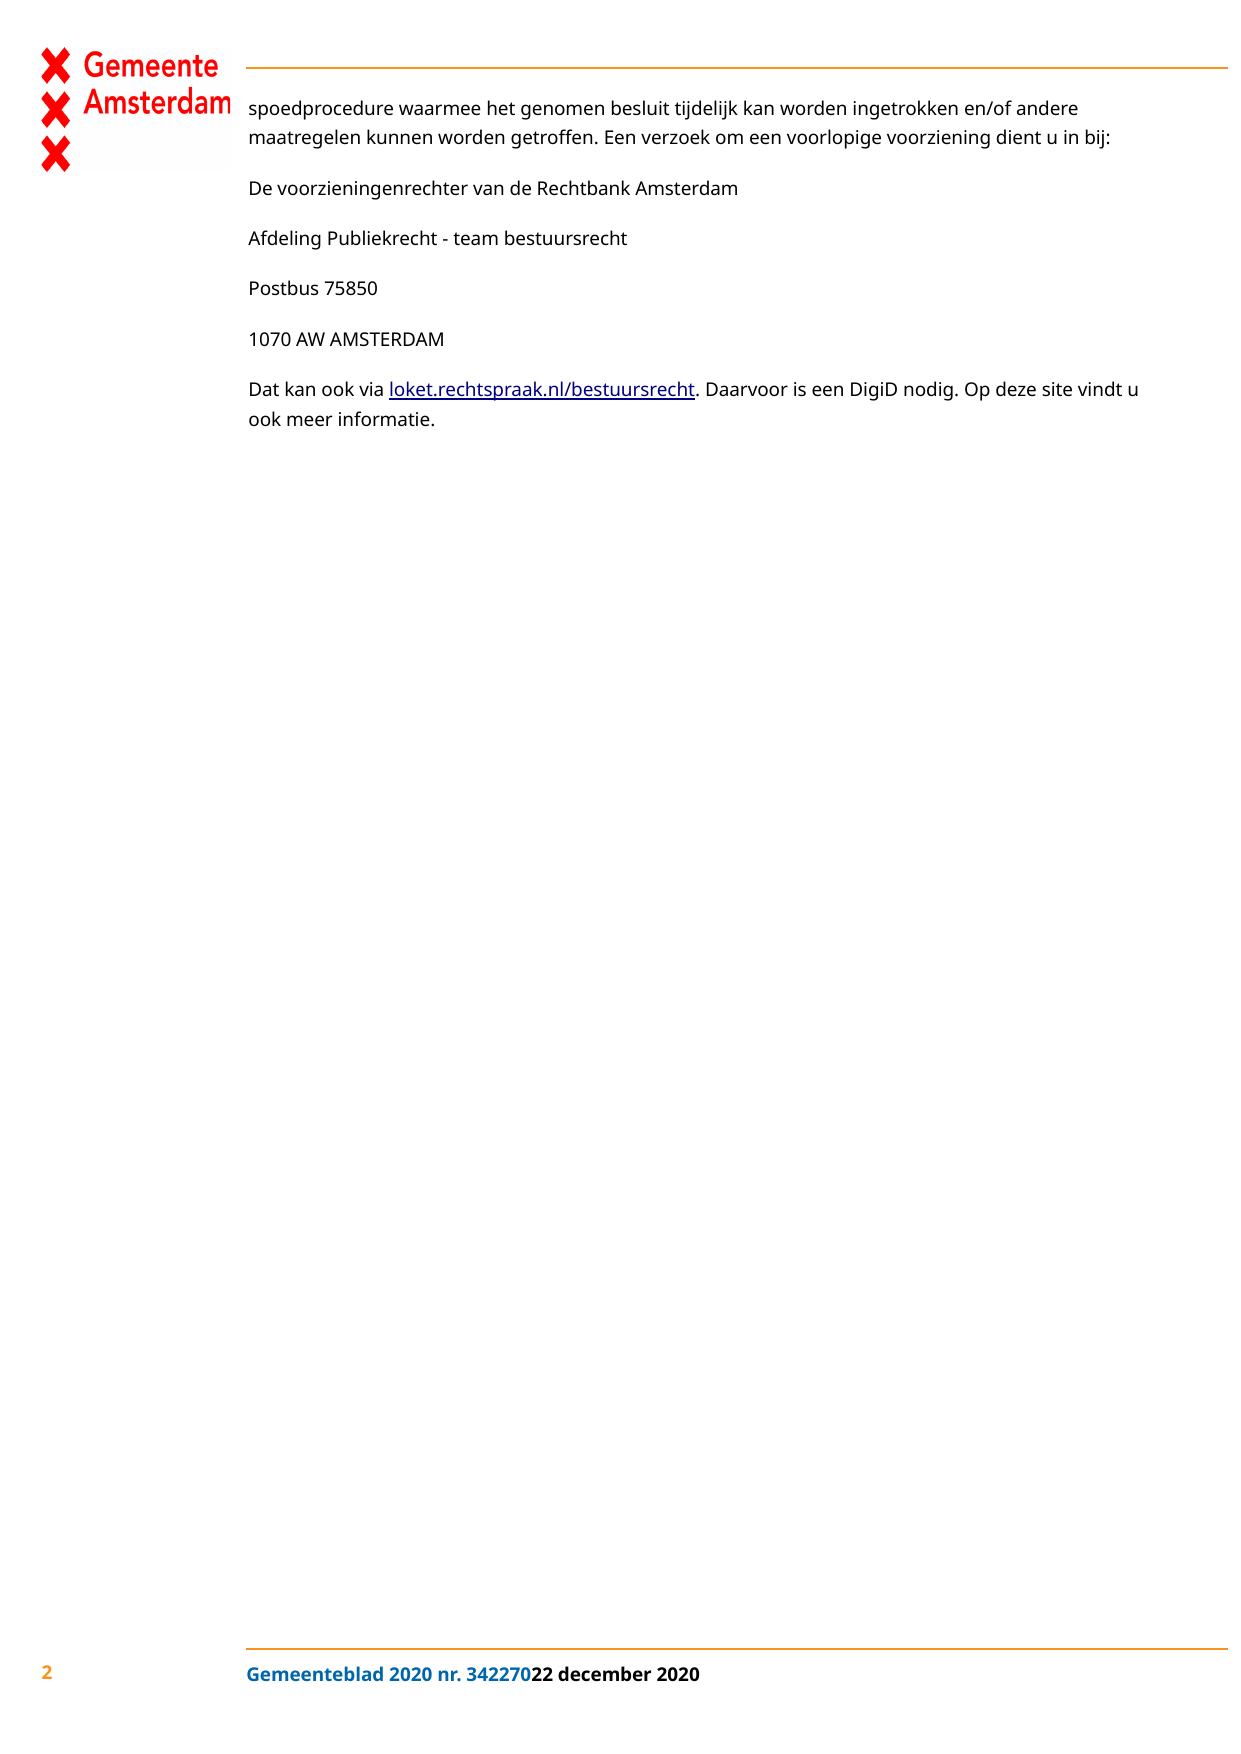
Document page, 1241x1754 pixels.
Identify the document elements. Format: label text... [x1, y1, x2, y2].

text Afdeling Publiekrecht - team bestuursrecht [248, 225, 1152, 251]
text De voorzieningenrechter van de Rechtbank Amsterdam [248, 175, 1152, 201]
text spoedprocedure waarmee het genomen besluit tijdelijk kan worden ingetrokken en/of andere maatregelen kunnen worden getroffen. Een verzoek om een voorlopige voorziening dient u in bij: [248, 95, 1152, 150]
text Postbus 75850 [248, 276, 1152, 301]
text Dat kan ook via loket.rechtspraak.nl/bestuursrecht. Daarvoor is een DigiD nodig. Op deze site vindt u ook meer informatie. [248, 376, 1152, 432]
picture [41, 47, 231, 172]
text 1070 AW AMSTERDAM [248, 326, 1152, 352]
